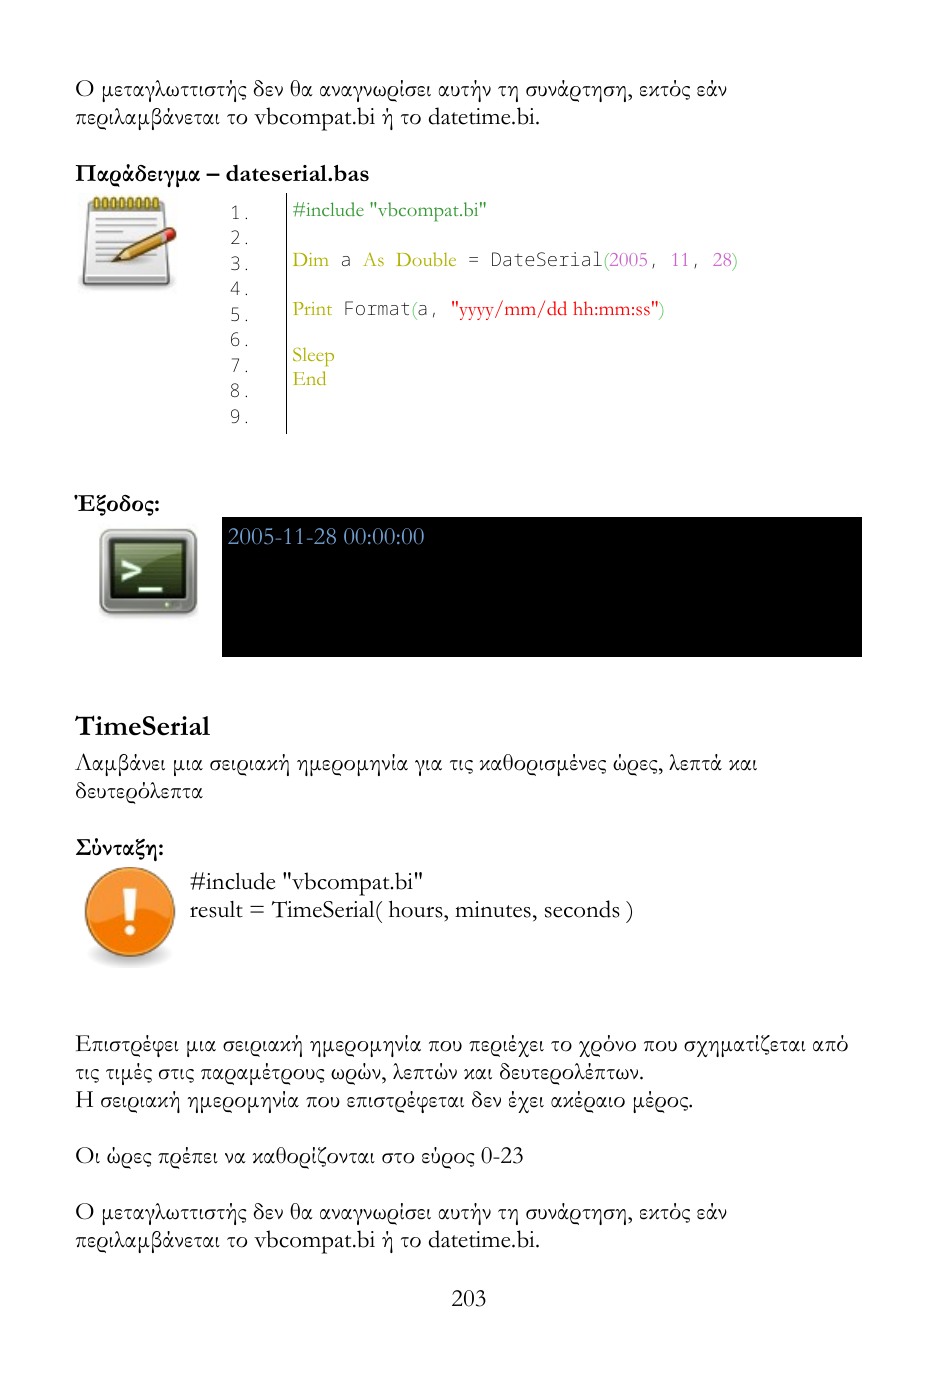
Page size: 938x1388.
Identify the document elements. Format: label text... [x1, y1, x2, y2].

table_header [75, 517, 222, 657]
text Επιστρέφει μια σειριακή ημερομηνία που περιέχει το χρόνο που σχηματίζεται από τις τιμές στις παραμέτρους ωρών, λεπτών και δευτερολέπτων. [75, 1029, 862, 1086]
text Η σειριακή ημερομηνία που επιστρέφεται δεν έχει ακέραιο μέρος. [75, 1086, 862, 1114]
picture [77, 193, 178, 294]
text Ο μεταγλωττιστής δεν θα αναγνωρίσει αυτήν τη συνάρτηση, εκτός εάν περιλαμβάνεται το vbcompat.bi ή το datetime.bi. [75, 75, 862, 131]
text Παράδειγμα – dateserial.bas [75, 159, 862, 187]
text Ο μεταγλωττιστής δεν θα αναγνωρίσει αυτήν τη συνάρτηση, εκτός εάν περιλαμβάνεται το vbcompat.bi ή το datetime.bi. [75, 1198, 862, 1254]
table_header 2005-11-28 00:00:00 [222, 517, 862, 657]
text Οι ώρες πρέπει να καθορίζονται στο εύρος 0-23 [75, 1142, 862, 1170]
table_header [186, 193, 286, 434]
picture [79, 867, 180, 968]
table_header [75, 862, 183, 1001]
text Λαμβάνει μια σειριακή ημερομηνία για τις καθορισμένες ώρες, λεπτά και δευτερόλεπτα [75, 749, 862, 806]
table_header #include "vbcompat.bi" Dim a As Double = DateSerial(2005, 11, 28) Print Format(a, "yyyy/mm/dd hh:mm:ss") Sleep End [287, 193, 857, 434]
subtitle TimeSerial [75, 710, 862, 743]
table_header [75, 188, 180, 461]
table_header [180, 188, 863, 461]
text Έξοδος: [75, 489, 862, 517]
picture [98, 523, 199, 624]
table_header #include "vbcompat.bi" result = TimeSerial( hours, minutes, seconds ) [184, 862, 863, 1001]
text Σύνταξη: [75, 834, 862, 862]
